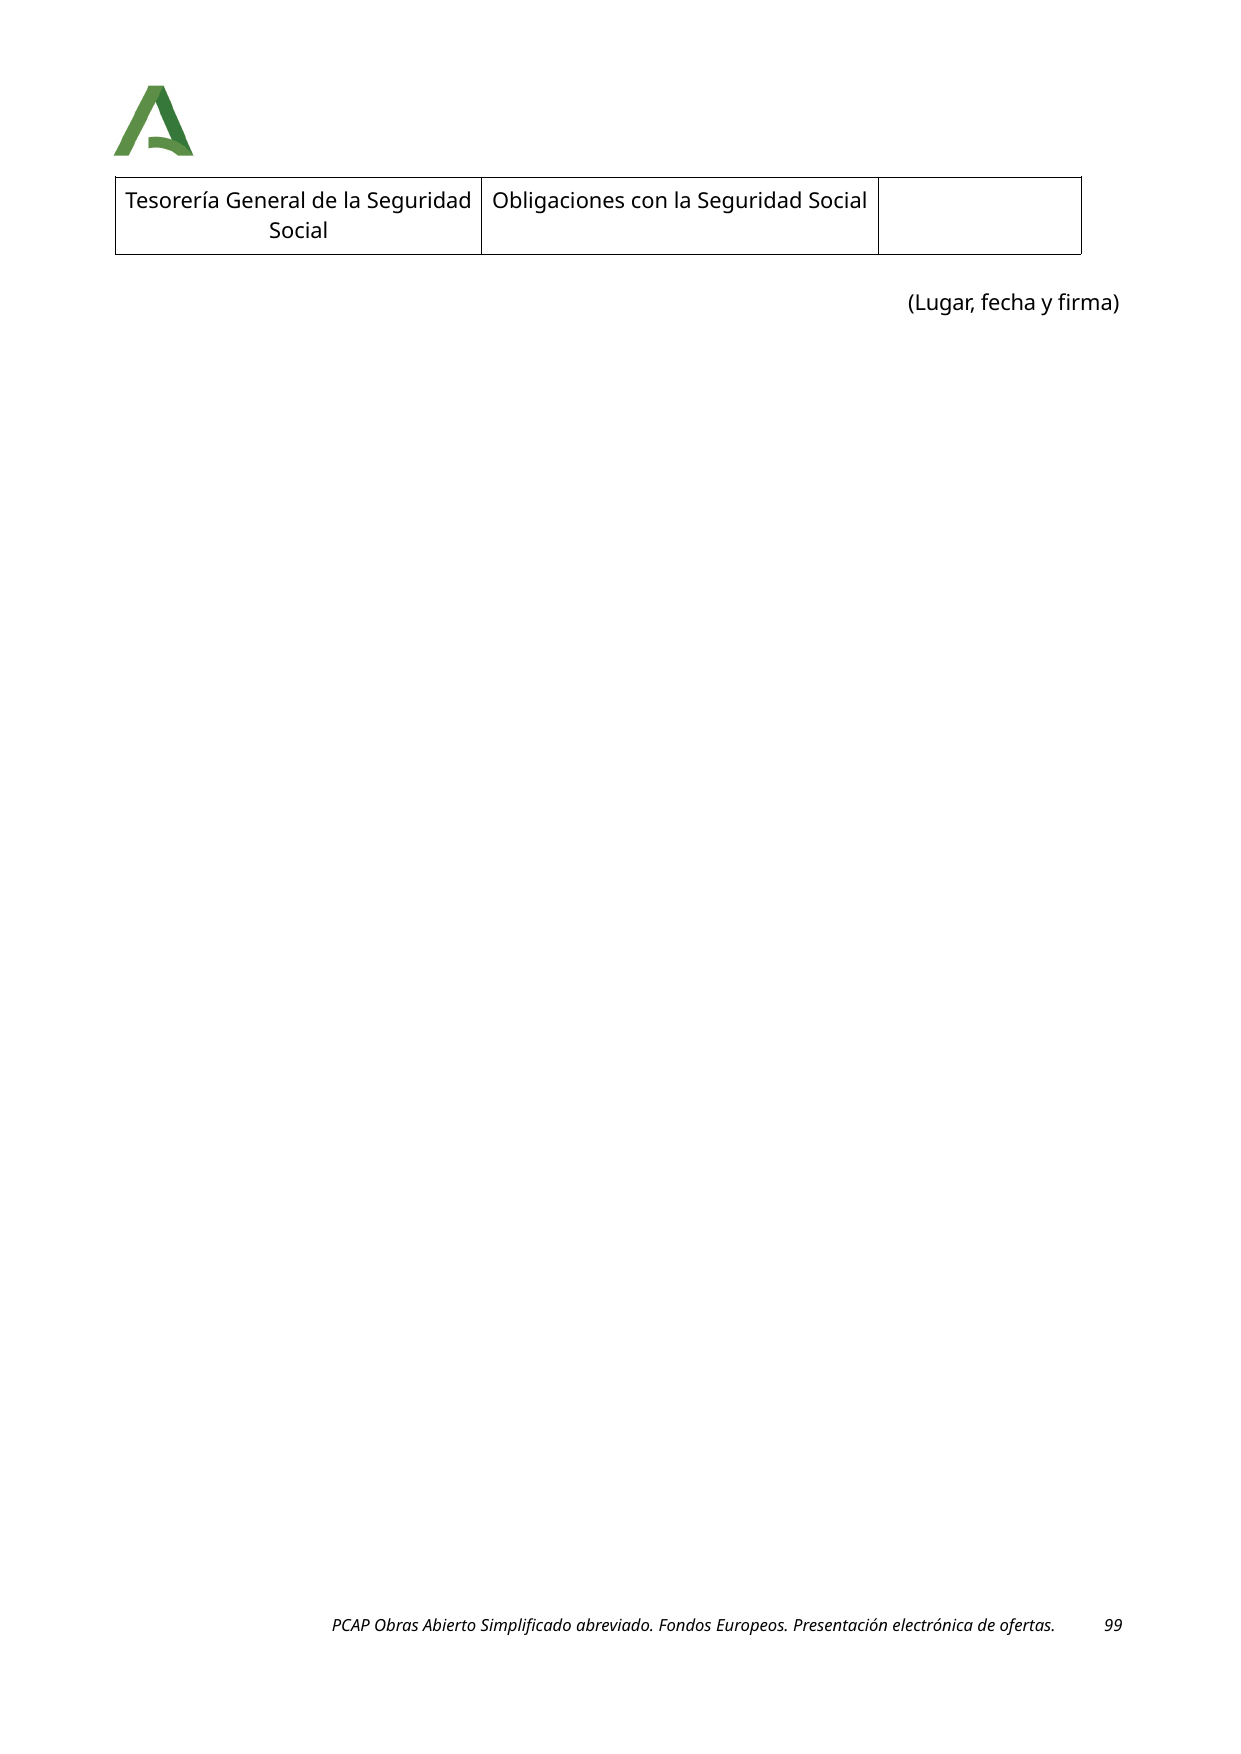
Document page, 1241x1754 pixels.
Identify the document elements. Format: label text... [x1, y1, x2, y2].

table_cell Tesorería General de la Seguridad Social [116, 178, 481, 254]
text (Lugar, fecha y firma) [118, 287, 1122, 320]
table_cell Obligaciones con la Seguridad Social [482, 178, 878, 254]
table_cell [879, 178, 1081, 254]
picture [109, 81, 198, 160]
